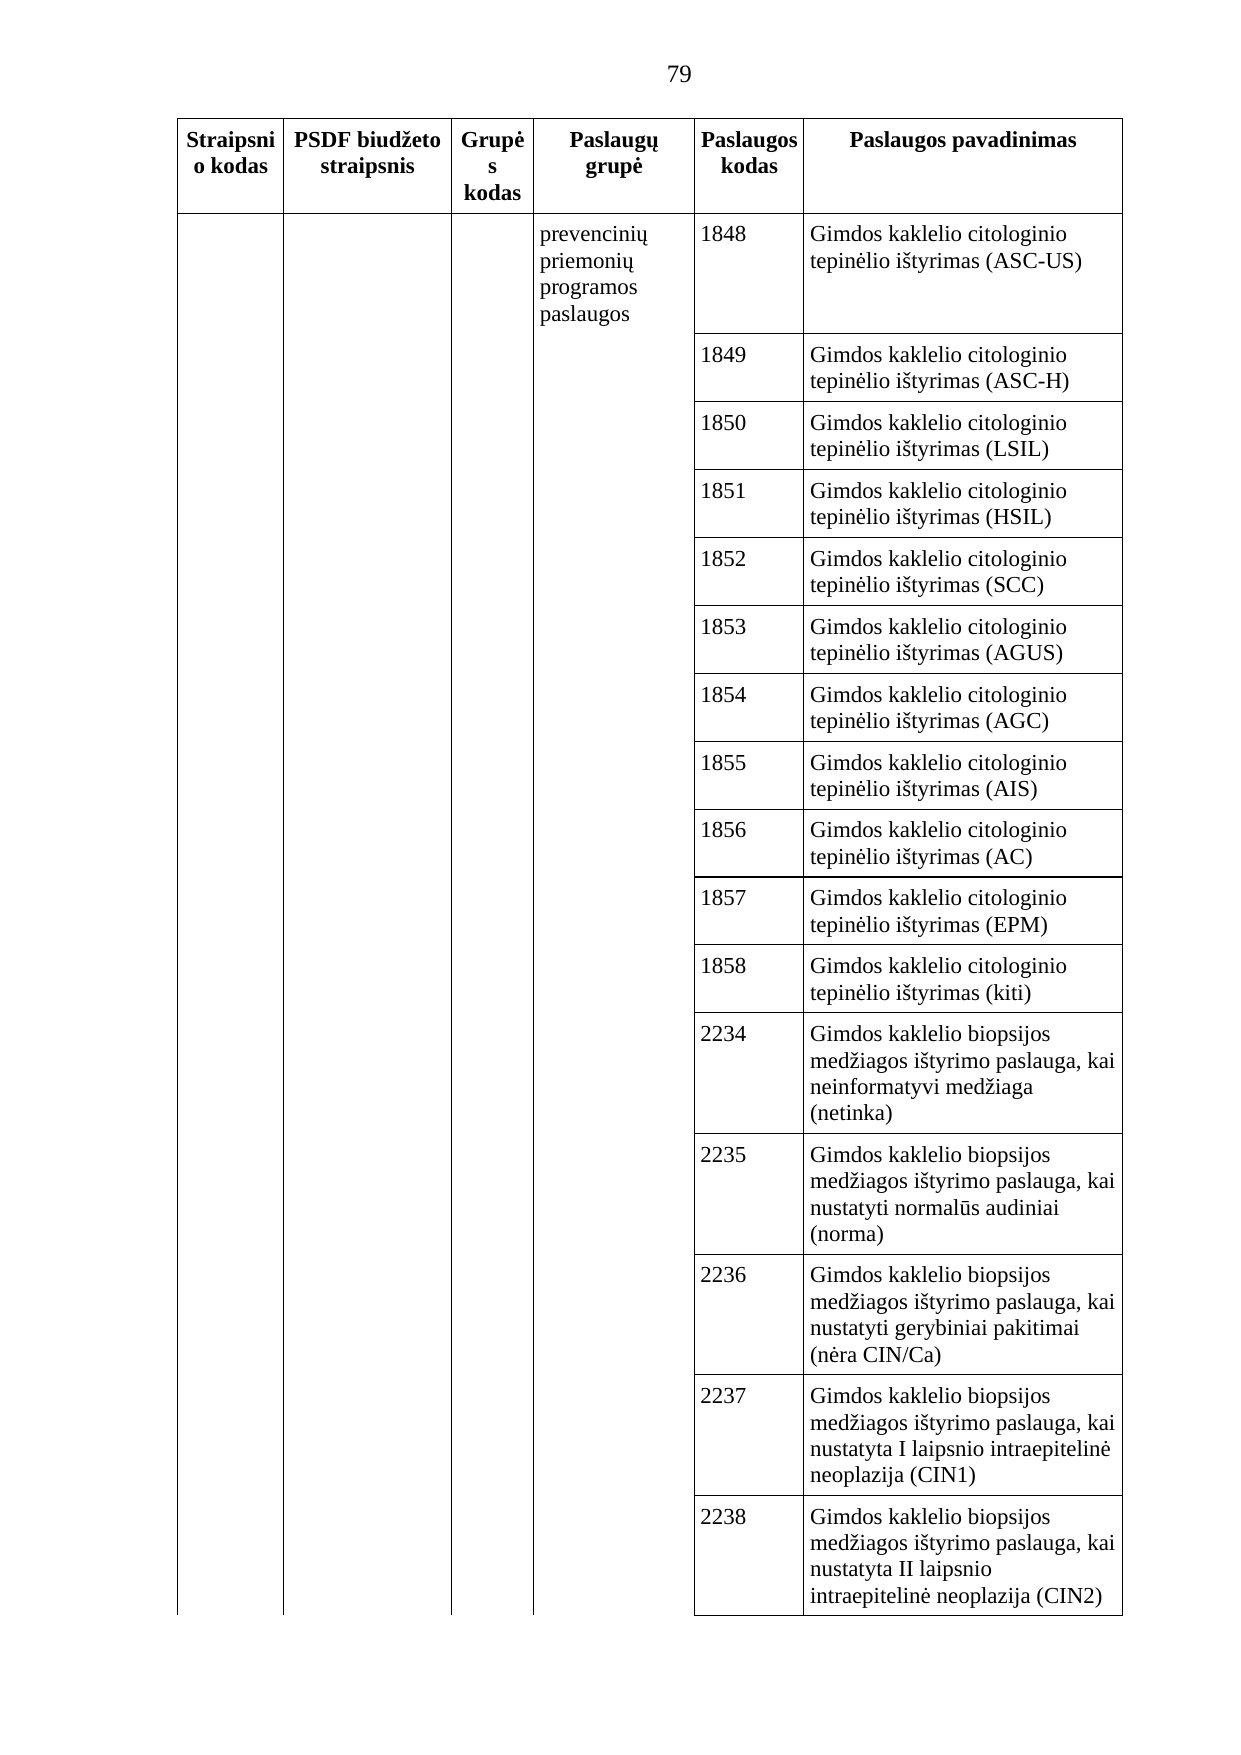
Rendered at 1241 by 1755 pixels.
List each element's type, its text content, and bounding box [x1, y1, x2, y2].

table_header Paslaugos pavadinimas [804, 119, 1122, 212]
table_cell [452, 605, 533, 673]
table_cell Gimdos kaklelio citologinio tepinėlio ištyrimas (kiti) [804, 945, 1122, 1012]
table_cell Gimdos kaklelio biopsijos medžiagos ištyrimo paslauga, kai nustatyti normalūs audiniai (norma) [804, 1134, 1122, 1253]
table_cell [284, 1133, 451, 1253]
table_cell [178, 809, 283, 876]
table_cell 1851 [695, 470, 803, 537]
table_cell 1848 [695, 214, 803, 333]
table_cell 1850 [695, 402, 803, 469]
table_cell [452, 741, 533, 808]
table_cell Gimdos kaklelio citologinio tepinėlio ištyrimas (AGUS) [804, 606, 1122, 673]
table_cell [178, 673, 283, 741]
table_cell 2238 [695, 1496, 803, 1615]
table_cell [284, 537, 451, 605]
table_cell [178, 537, 283, 605]
table_cell [452, 673, 533, 741]
table_cell 1856 [695, 810, 803, 876]
table_cell [534, 809, 694, 876]
table_cell Gimdos kaklelio biopsijos medžiagos ištyrimo paslauga, kai neinformatyvi medžiaga (netinka) [804, 1013, 1122, 1133]
table_cell Gimdos kaklelio citologinio tepinėlio ištyrimas (HSIL) [804, 470, 1122, 537]
table_cell [178, 333, 283, 401]
table_cell Gimdos kaklelio citologinio tepinėlio ištyrimas (EPM) [804, 878, 1122, 944]
table_cell Gimdos kaklelio citologinio tepinėlio ištyrimas (ASC-H) [804, 334, 1122, 401]
table_cell [284, 673, 451, 741]
table_cell [284, 809, 451, 876]
table_cell [534, 469, 694, 537]
table_cell [284, 1374, 451, 1495]
table_cell [178, 944, 283, 1012]
table_cell 2235 [695, 1134, 803, 1253]
table_cell Gimdos kaklelio citologinio tepinėlio ištyrimas (LSIL) [804, 402, 1122, 469]
table_cell [178, 1012, 283, 1133]
table_cell [452, 333, 533, 401]
table_cell [178, 605, 283, 673]
table_cell [452, 1495, 533, 1615]
table_cell 1853 [695, 606, 803, 673]
table_cell 1849 [695, 334, 803, 401]
table_cell [178, 1254, 283, 1374]
table_cell [534, 944, 694, 1012]
table_cell [534, 1374, 694, 1495]
table_cell [534, 333, 694, 401]
table_cell [178, 469, 283, 537]
table_cell Gimdos kaklelio citologinio tepinėlio ištyrimas (SCC) [804, 538, 1122, 605]
table_cell 2236 [695, 1255, 803, 1374]
table_cell Gimdos kaklelio biopsijos medžiagos ištyrimo paslauga, kai nustatyta II laipsnio intraepitelinė neoplazija (CIN2) [804, 1496, 1122, 1615]
table_cell [534, 537, 694, 605]
table_cell 1858 [695, 945, 803, 1012]
table_cell Gimdos kaklelio citologinio tepinėlio ištyrimas (AGC) [804, 674, 1122, 741]
table_cell [284, 605, 451, 673]
table_cell [178, 1495, 283, 1615]
table_cell [178, 741, 283, 808]
table_cell [534, 1254, 694, 1374]
table_cell 1857 [695, 878, 803, 944]
table_cell [284, 741, 451, 808]
table_cell [284, 1012, 451, 1133]
table_cell [452, 809, 533, 876]
table_cell [284, 944, 451, 1012]
table_cell [452, 214, 533, 333]
table_cell prevencinių priemonių programos paslaugos [534, 214, 694, 333]
table_cell [178, 1374, 283, 1495]
table_cell [452, 944, 533, 1012]
table_cell [452, 1254, 533, 1374]
table_cell [534, 1495, 694, 1615]
table_cell [452, 1374, 533, 1495]
table_cell [178, 1133, 283, 1253]
table_cell [534, 741, 694, 808]
table_cell Gimdos kaklelio citologinio tepinėlio ištyrimas (AIS) [804, 742, 1122, 808]
table_cell 2234 [695, 1013, 803, 1133]
table_cell [534, 605, 694, 673]
table_cell [284, 1495, 451, 1615]
table_cell 2237 [695, 1375, 803, 1495]
table_cell [534, 1012, 694, 1133]
table_cell [284, 333, 451, 401]
table_cell [284, 876, 451, 944]
table_cell Gimdos kaklelio biopsijos medžiagos ištyrimo paslauga, kai nustatyti gerybiniai pakitimai (nėra CIN/Ca) [804, 1255, 1122, 1374]
table_cell [452, 537, 533, 605]
table_cell [452, 1012, 533, 1133]
table_cell [452, 876, 533, 944]
table_cell [178, 401, 283, 469]
table_cell [452, 469, 533, 537]
table_cell 1855 [695, 742, 803, 808]
table_cell [534, 401, 694, 469]
table_cell [452, 1133, 533, 1253]
table_cell [534, 673, 694, 741]
table_cell [284, 1254, 451, 1374]
table_cell [534, 876, 694, 944]
table_cell 1854 [695, 674, 803, 741]
table_cell Gimdos kaklelio citologinio tepinėlio ištyrimas (ASC-US) [804, 214, 1122, 333]
table_cell [284, 469, 451, 537]
table_cell [284, 401, 451, 469]
table_cell [178, 876, 283, 944]
table_cell Gimdos kaklelio biopsijos medžiagos ištyrimo paslauga, kai nustatyta I laipsnio intraepitelinė neoplazija (CIN1) [804, 1375, 1122, 1495]
table_cell [534, 1133, 694, 1253]
table_cell [452, 401, 533, 469]
table_cell [284, 214, 451, 333]
table_header PSDF biudžeto straipsnis [284, 119, 451, 212]
table_header Paslaugos kodas [695, 119, 803, 212]
table_cell [178, 214, 283, 333]
table_header Grupės kodas [452, 119, 533, 212]
table_cell 1852 [695, 538, 803, 605]
table_header Straipsnio kodas [178, 119, 283, 212]
table_header Paslaugų grupė [534, 119, 694, 212]
table_cell Gimdos kaklelio citologinio tepinėlio ištyrimas (AC) [804, 810, 1122, 876]
